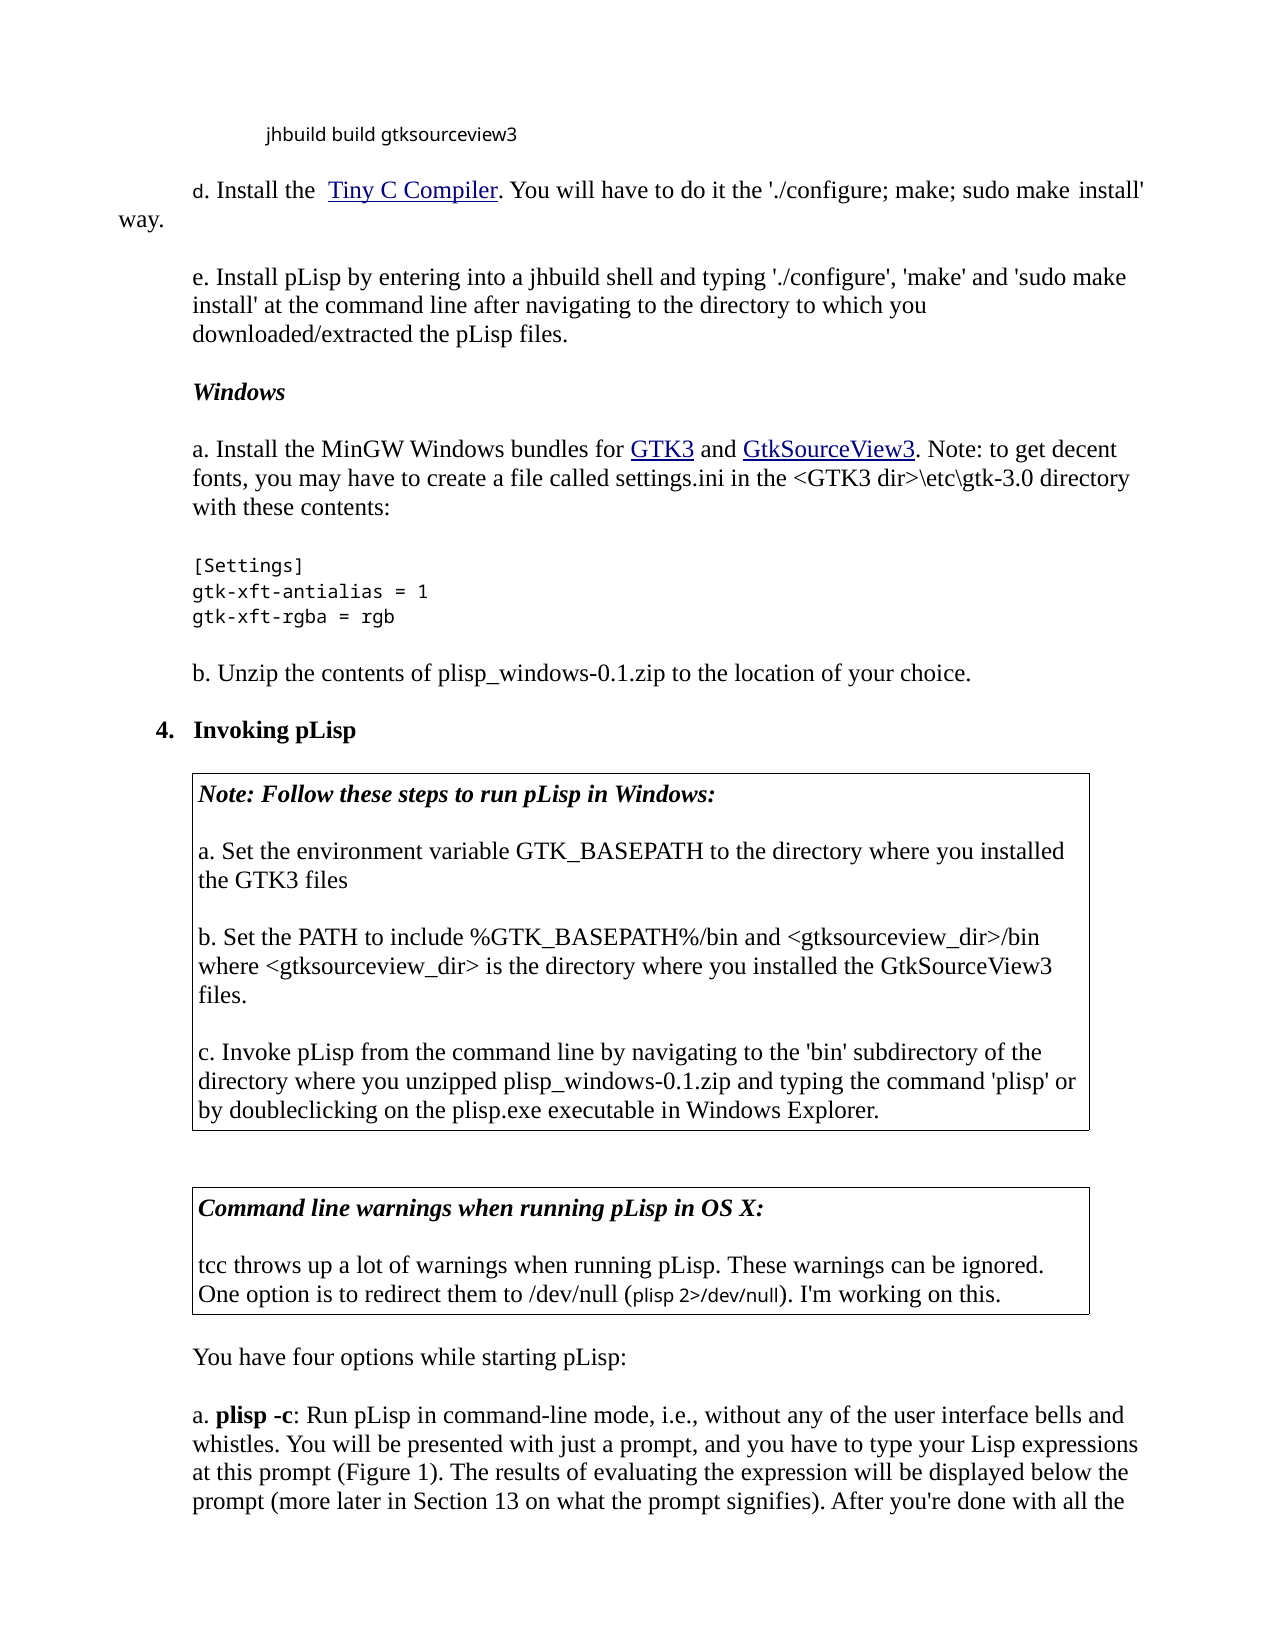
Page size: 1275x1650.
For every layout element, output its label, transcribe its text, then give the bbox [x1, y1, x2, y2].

text e. Install pLisp by entering into a jhbuild shell and typing './configure', 'make' and 'sudo make install' at the command line after navigating to the directory to which you downloaded/extracted the pLisp files. [118, 262, 1157, 348]
text a. Install the MinGW Windows bundles for GTK3 and GtkSourceView3. Note: to get decent fonts, you may have to create a file called settings.ini in the <GTK3 dir>\etc\gtk-3.0 directory with these contents: [118, 434, 1157, 521]
list Invoking pLisp [156, 715, 1157, 744]
text Windows [118, 377, 1157, 406]
text gtk-xft-antialias = 1 [118, 578, 1157, 604]
text You have four options while starting pLisp: [118, 1342, 1157, 1371]
table_header Command line warnings when running pLisp in OS X: tcc throws up a lot of warnings when running pLisp. These warnings can be ignored. One option is to redirect them to /dev/null (plisp 2>/dev/null). I'm working on this. [193, 1188, 1089, 1314]
text jhbuild build gtksourceview3 [118, 118, 1157, 147]
text gtk-xft-rgba = rgb [118, 604, 1157, 629]
table_header Note: Follow these steps to run pLisp in Windows: a. Set the environment variable GTK_BASEPATH to the directory where you installed the GTK3 files b. Set the PATH to include %GTK_BASEPATH%/bin and <gtksourceview_dir>/bin where <gtksourceview_dir> is the directory where you installed the GtkSourceView3 files. c. Invoke pLisp from the command line by navigating to the 'bin' subdirectory of the directory where you unzipped plisp_windows-0.1.zip and typing the command 'plisp' or by doubleclicking on the plisp.exe executable in Windows Explorer. [193, 774, 1089, 1129]
text b. Unzip the contents of plisp_windows-0.1.zip to the location of your choice. [118, 658, 1157, 687]
text a. plisp -c: Run pLisp in command-line mode, i.e., without any of the user interface bells and whistles. You will be presented with just a prompt, and you have to type your Lisp expressions at this prompt (Figure 1). The results of evaluating the expression will be displayed below the prompt (more later in Section 13 on what the prompt signifies). After you're done with all the [118, 1400, 1157, 1515]
text d. Install the Tiny C Compiler. You will have to do it the './configure; make; sudo make install' way. [118, 176, 1157, 233]
text [Settings] [118, 549, 1157, 578]
